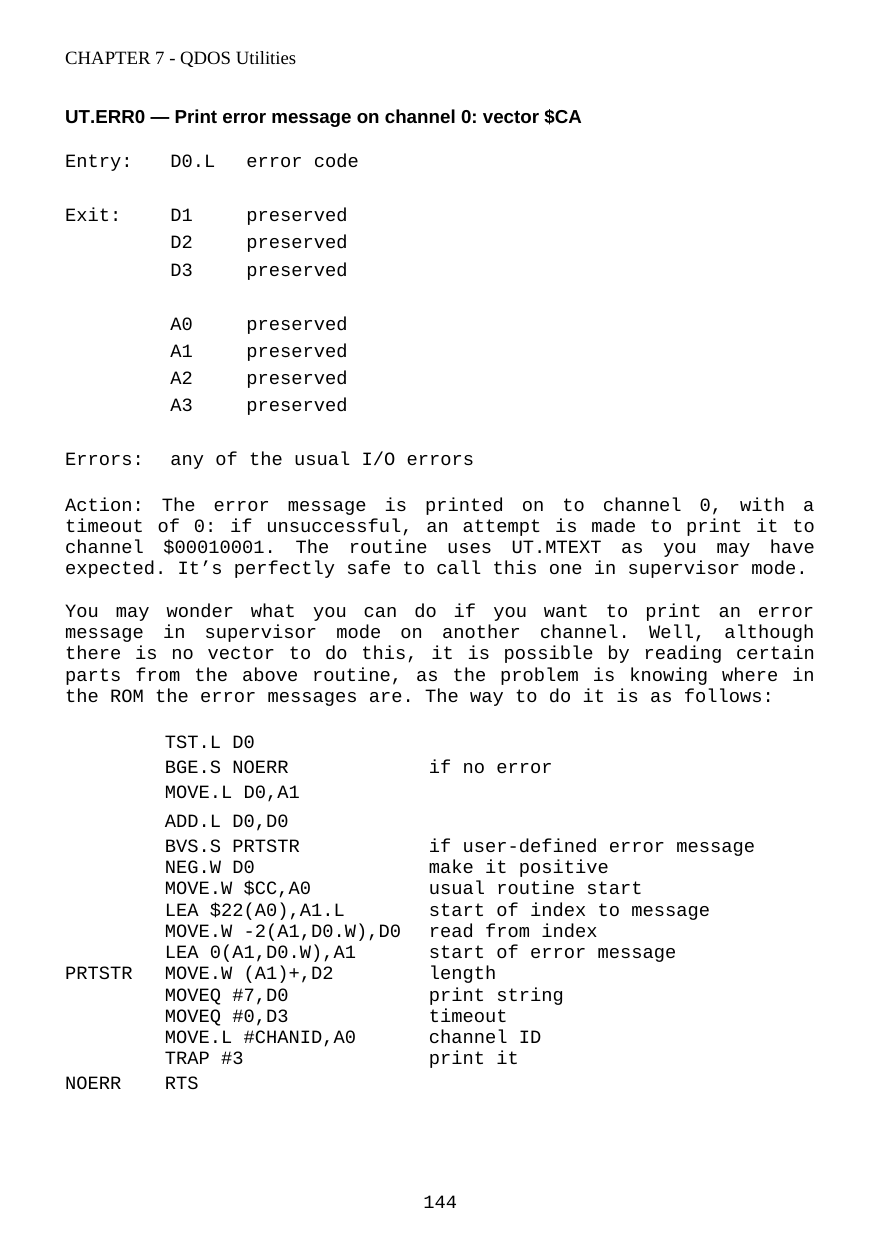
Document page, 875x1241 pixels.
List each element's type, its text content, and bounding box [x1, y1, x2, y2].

table_cell Errors: [62, 447, 167, 474]
table_cell preserved [243, 366, 818, 393]
subtitle UT.ERR0 — Print error message on channel 0: vector $CA [65, 106, 815, 128]
table_cell [429, 779, 815, 808]
table_cell [167, 176, 243, 203]
table_cell BGE.S NOERR [165, 758, 429, 779]
table_cell A2 [167, 366, 243, 393]
table_cell [65, 779, 164, 808]
table_cell NEG.W D0 [165, 858, 429, 879]
table_cell MOVE.L D0,A1 [165, 779, 429, 808]
table_cell MOVE.W (A1)+,D2 [165, 964, 429, 985]
table_cell preserved [243, 339, 818, 366]
table_cell D1 [167, 203, 243, 230]
table_cell [65, 837, 164, 858]
table_cell [243, 285, 818, 312]
table_header [429, 729, 815, 758]
table_cell [62, 312, 167, 339]
table_cell start of error message [429, 943, 815, 964]
table_cell LEA $22(A0),A1.L [165, 900, 429, 922]
table_cell [62, 420, 167, 447]
table_cell [65, 879, 164, 900]
table_cell [62, 393, 167, 420]
table_cell D2 [167, 230, 243, 257]
text You may wonder what you can do if you want to print an error message in supervisor mode on another channel. Well, although there is no vector to do this, it is possible by reading certain parts from the above routine, as the problem is knowing where in the ROM the error messages are. The way to do it is as follows: [65, 602, 815, 708]
table_cell MOVE.W $CC,A0 [165, 879, 429, 900]
table_cell [65, 943, 164, 964]
table_cell [65, 985, 164, 1007]
table_cell start of index to message [429, 900, 815, 922]
table_header TST.L D0 [165, 729, 429, 758]
table_cell BVS.S PRTSTR [165, 837, 429, 858]
table_cell preserved [243, 258, 818, 284]
table_cell [62, 258, 167, 284]
table_cell D3 [167, 258, 243, 284]
table_cell [62, 230, 167, 257]
table_cell [65, 1028, 164, 1049]
table_cell Exit: [62, 203, 167, 230]
text Action: The error message is printed on to channel 0, with a timeout of 0: if unsuccessful, an attempt is made to print it to channel $00010001. The routine uses UT.MTEXT as you may have expected. It’s perfectly safe to call this one in supervisor mode. [65, 495, 815, 580]
table_cell MOVEQ #0,D3 [165, 1007, 429, 1028]
table_cell MOVE.W -2(A1,D0.W),D0 [165, 922, 429, 943]
table_cell preserved [243, 312, 818, 339]
table_cell [65, 1049, 164, 1070]
table_cell [429, 1070, 815, 1099]
table_cell [167, 285, 243, 312]
table_cell MOVEQ #7,D0 [165, 985, 429, 1007]
table_cell timeout [429, 1007, 815, 1028]
table_cell A3 [167, 393, 243, 420]
table_cell [65, 858, 164, 879]
table_cell print it [429, 1049, 815, 1070]
table_cell [62, 285, 167, 312]
table_cell A0 [167, 312, 243, 339]
table_cell any of the usual I/O errors [167, 447, 818, 474]
table_cell length [429, 964, 815, 985]
table_cell [167, 420, 243, 447]
table_header Entry: [62, 149, 167, 176]
table_cell [65, 922, 164, 943]
table_cell [429, 808, 815, 837]
table_cell [62, 339, 167, 366]
table_cell NOERR [65, 1070, 164, 1099]
table_header error code [243, 149, 818, 176]
table_cell if no error [429, 758, 815, 779]
table_cell channel ID [429, 1028, 815, 1049]
table_cell usual routine start [429, 879, 815, 900]
table_cell [62, 366, 167, 393]
table_cell [62, 176, 167, 203]
table_cell read from index [429, 922, 815, 943]
table_cell [65, 758, 164, 779]
table_cell RTS [165, 1070, 429, 1099]
table_cell [243, 176, 818, 203]
table_cell preserved [243, 203, 818, 230]
table_cell TRAP #3 [165, 1049, 429, 1070]
table_cell make it positive [429, 858, 815, 879]
table_cell preserved [243, 393, 818, 420]
table_header D0.L [167, 149, 243, 176]
table_cell [65, 1007, 164, 1028]
table_cell ADD.L D0,D0 [165, 808, 429, 837]
table_cell preserved [243, 230, 818, 257]
table_cell LEA 0(A1,D0.W),A1 [165, 943, 429, 964]
table_cell [243, 420, 818, 447]
table_cell print string [429, 985, 815, 1007]
table_cell A1 [167, 339, 243, 366]
table_cell [65, 808, 164, 837]
table_cell if user-defined error message [429, 837, 815, 858]
table_cell PRTSTR [65, 964, 164, 985]
table_header [65, 729, 164, 758]
table_cell MOVE.L #CHANID,A0 [165, 1028, 429, 1049]
table_cell [65, 900, 164, 922]
